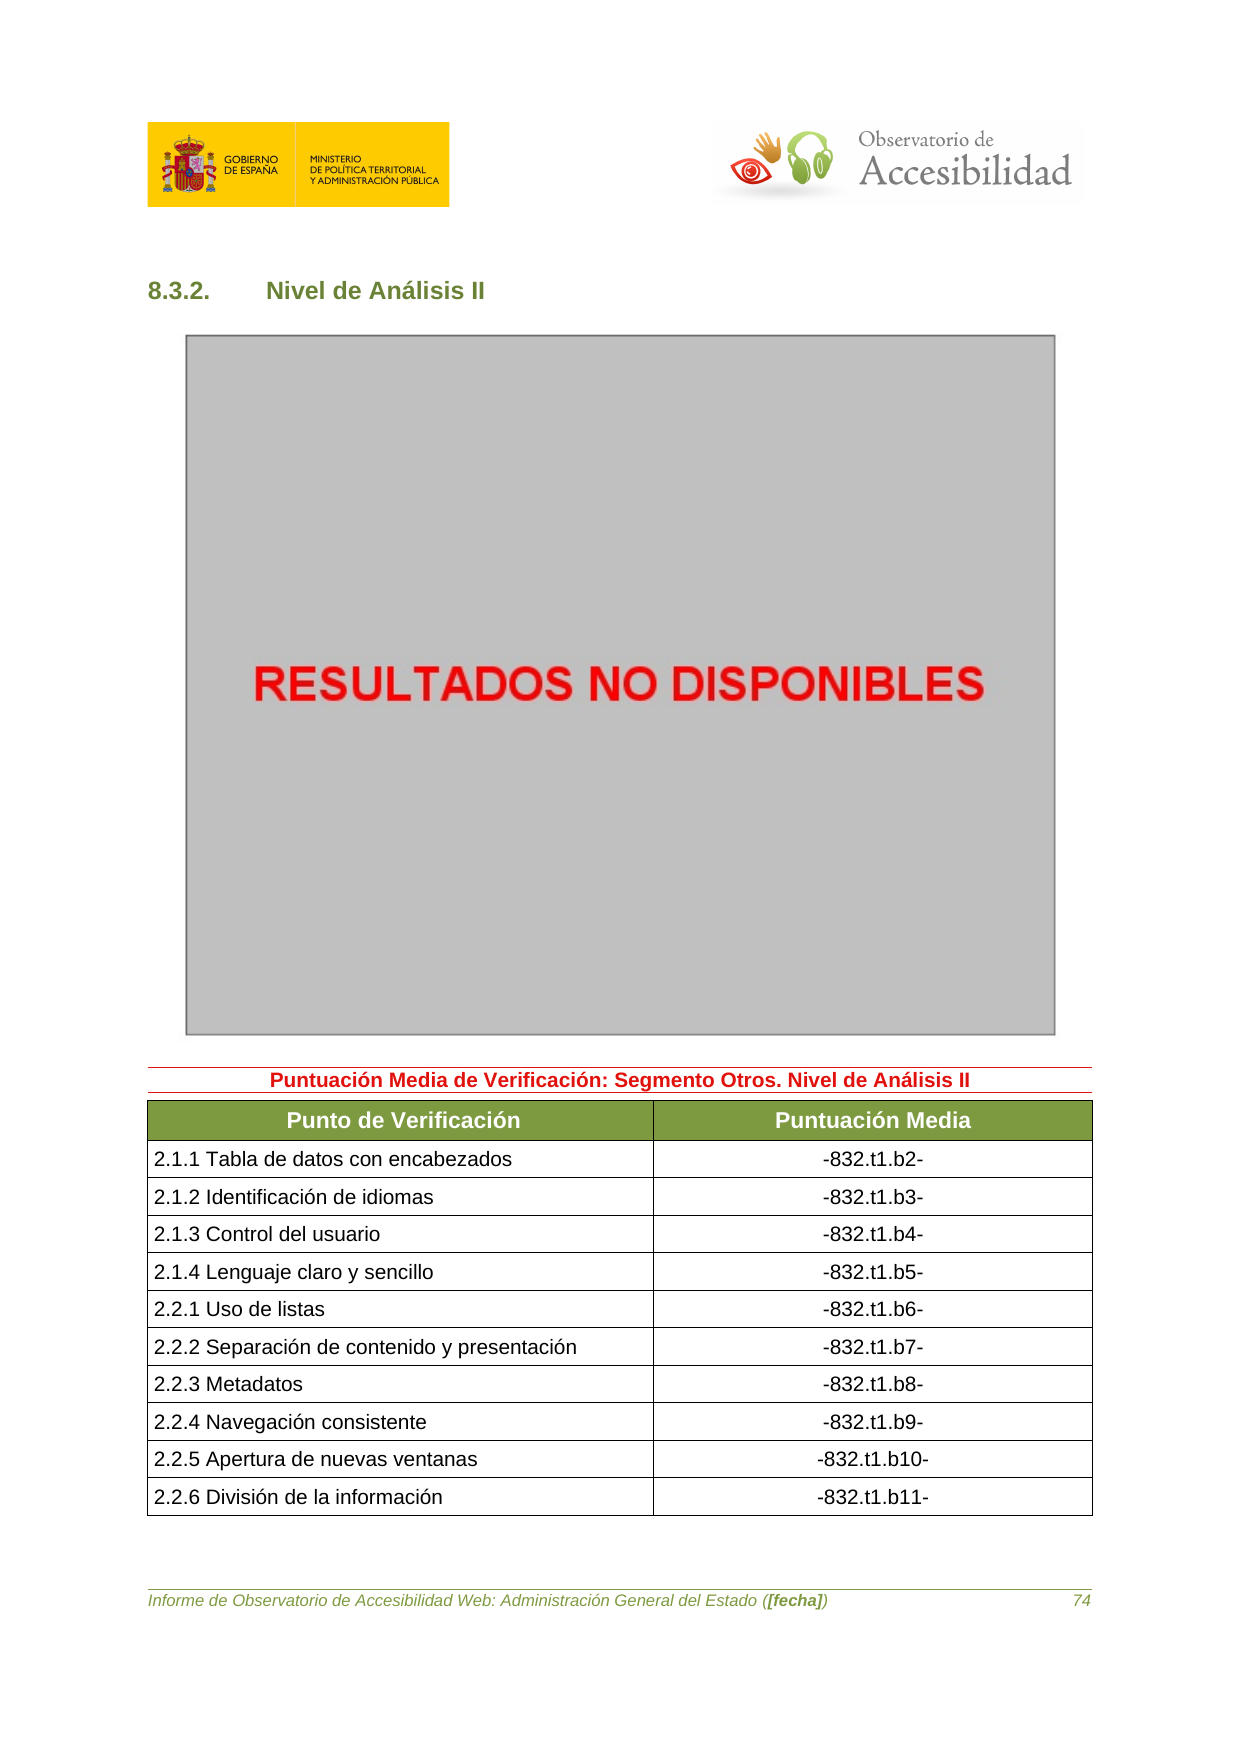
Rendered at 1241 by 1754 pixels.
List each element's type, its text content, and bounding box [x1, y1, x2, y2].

table_cell 2.1.4 Lenguaje claro y sencillo [148, 1253, 653, 1290]
table_cell -832.t1.b7- [654, 1328, 1092, 1365]
table_cell -832.t1.b4- [654, 1216, 1092, 1252]
table_cell 2.2.1 Uso de listas [148, 1291, 653, 1327]
table_cell -832.t1.b11- [654, 1478, 1092, 1515]
list Nivel de Análisis II [148, 276, 1092, 304]
table_cell 2.1.3 Control del usuario [148, 1216, 653, 1252]
table_header Puntuación Media [654, 1101, 1092, 1140]
table_cell 2.1.1 Tabla de datos con encabezados [148, 1141, 653, 1177]
table_cell -832.t1.b10- [654, 1441, 1092, 1477]
text Puntuación Media de Verificación: Segmento Otros. Nivel de Análisis II [148, 1068, 1092, 1092]
table_cell 2.2.4 Navegación consistente [148, 1403, 653, 1440]
table_cell -832.t1.b8- [654, 1366, 1092, 1402]
table_cell -832.t1.b5- [654, 1253, 1092, 1290]
table_cell -832.t1.b9- [654, 1403, 1092, 1440]
table_cell 2.2.2 Separación de contenido y presentación [148, 1328, 653, 1365]
table_cell -832.t1.b6- [654, 1291, 1092, 1327]
table_cell 2.1.2 Identificación de idiomas [148, 1178, 653, 1215]
table_cell -832.t1.b2- [654, 1141, 1092, 1177]
table_cell 2.2.6 División de la información [148, 1478, 653, 1515]
table_cell 2.2.5 Apertura de nuevas ventanas [148, 1441, 653, 1477]
table_cell 2.2.3 Metadatos [148, 1366, 653, 1402]
table_cell -832.t1.b3- [654, 1178, 1092, 1215]
table_header Punto de Verificación [148, 1101, 653, 1140]
